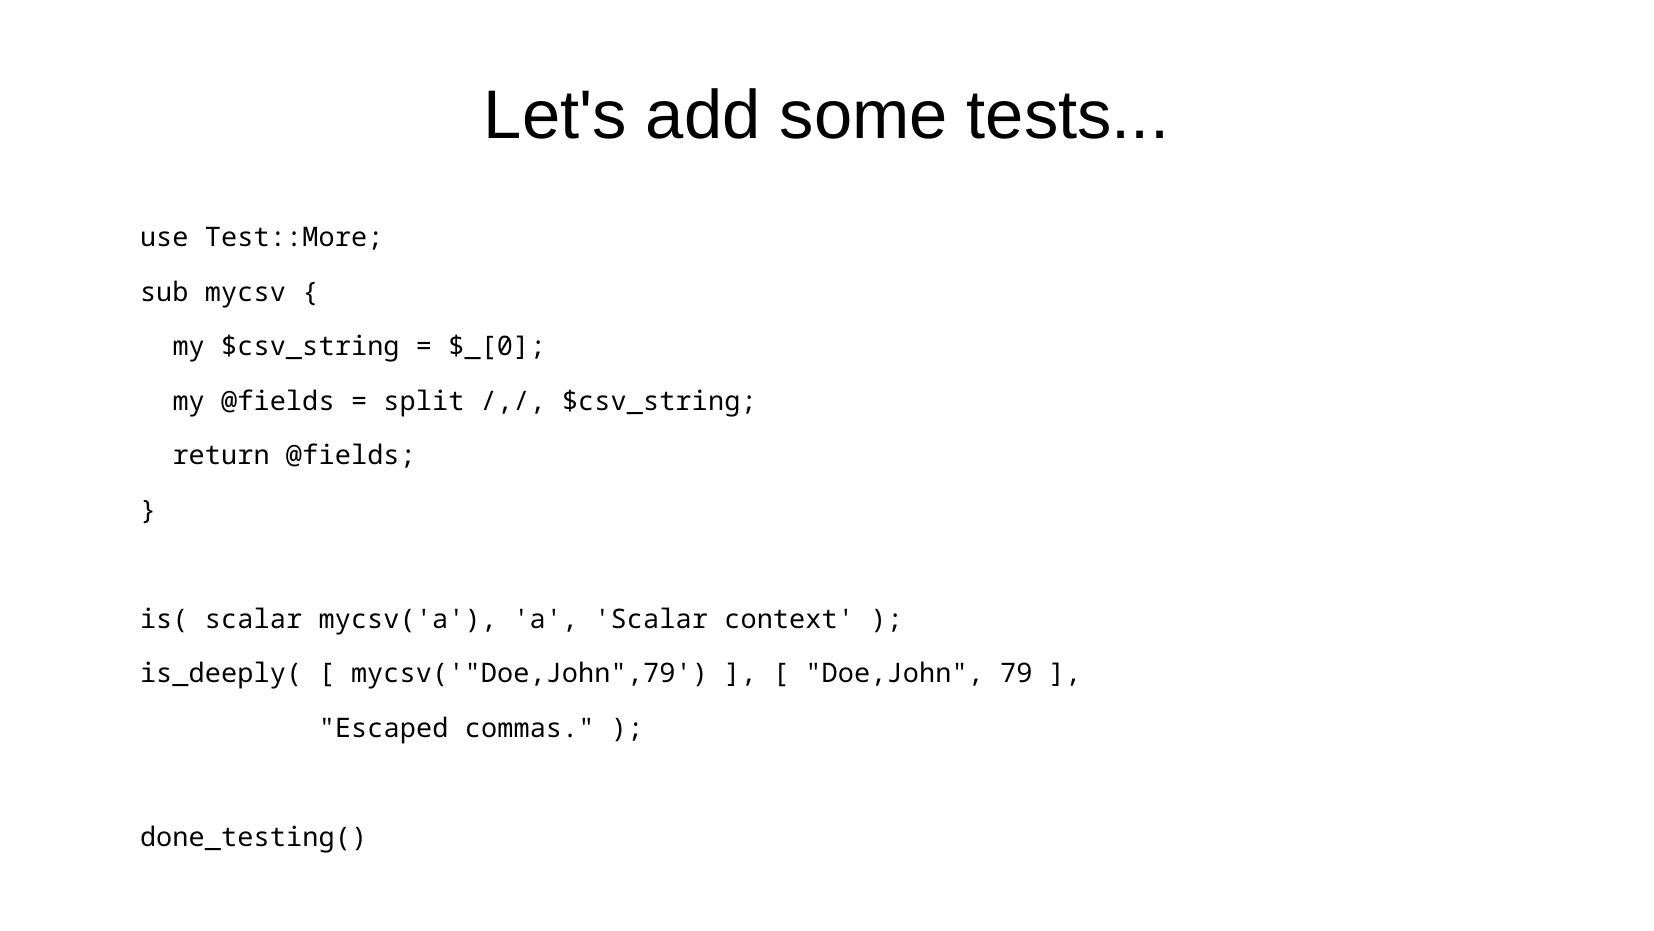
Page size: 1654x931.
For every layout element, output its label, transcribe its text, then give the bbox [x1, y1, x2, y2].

title Let's add some tests... [82, 37, 1571, 193]
list use Test::More; sub mycsv { my $csv_string = $_[0]; my @fields = split /,/, $csv_string; return @fields; } is( scalar mycsv('a'), 'a', 'Scalar context' ); is_deeply( [ mycsv('"Doe,John",79') ], [ "Doe,John", 79 ], "Escaped commas." ); done_testing() [82, 217, 1571, 856]
